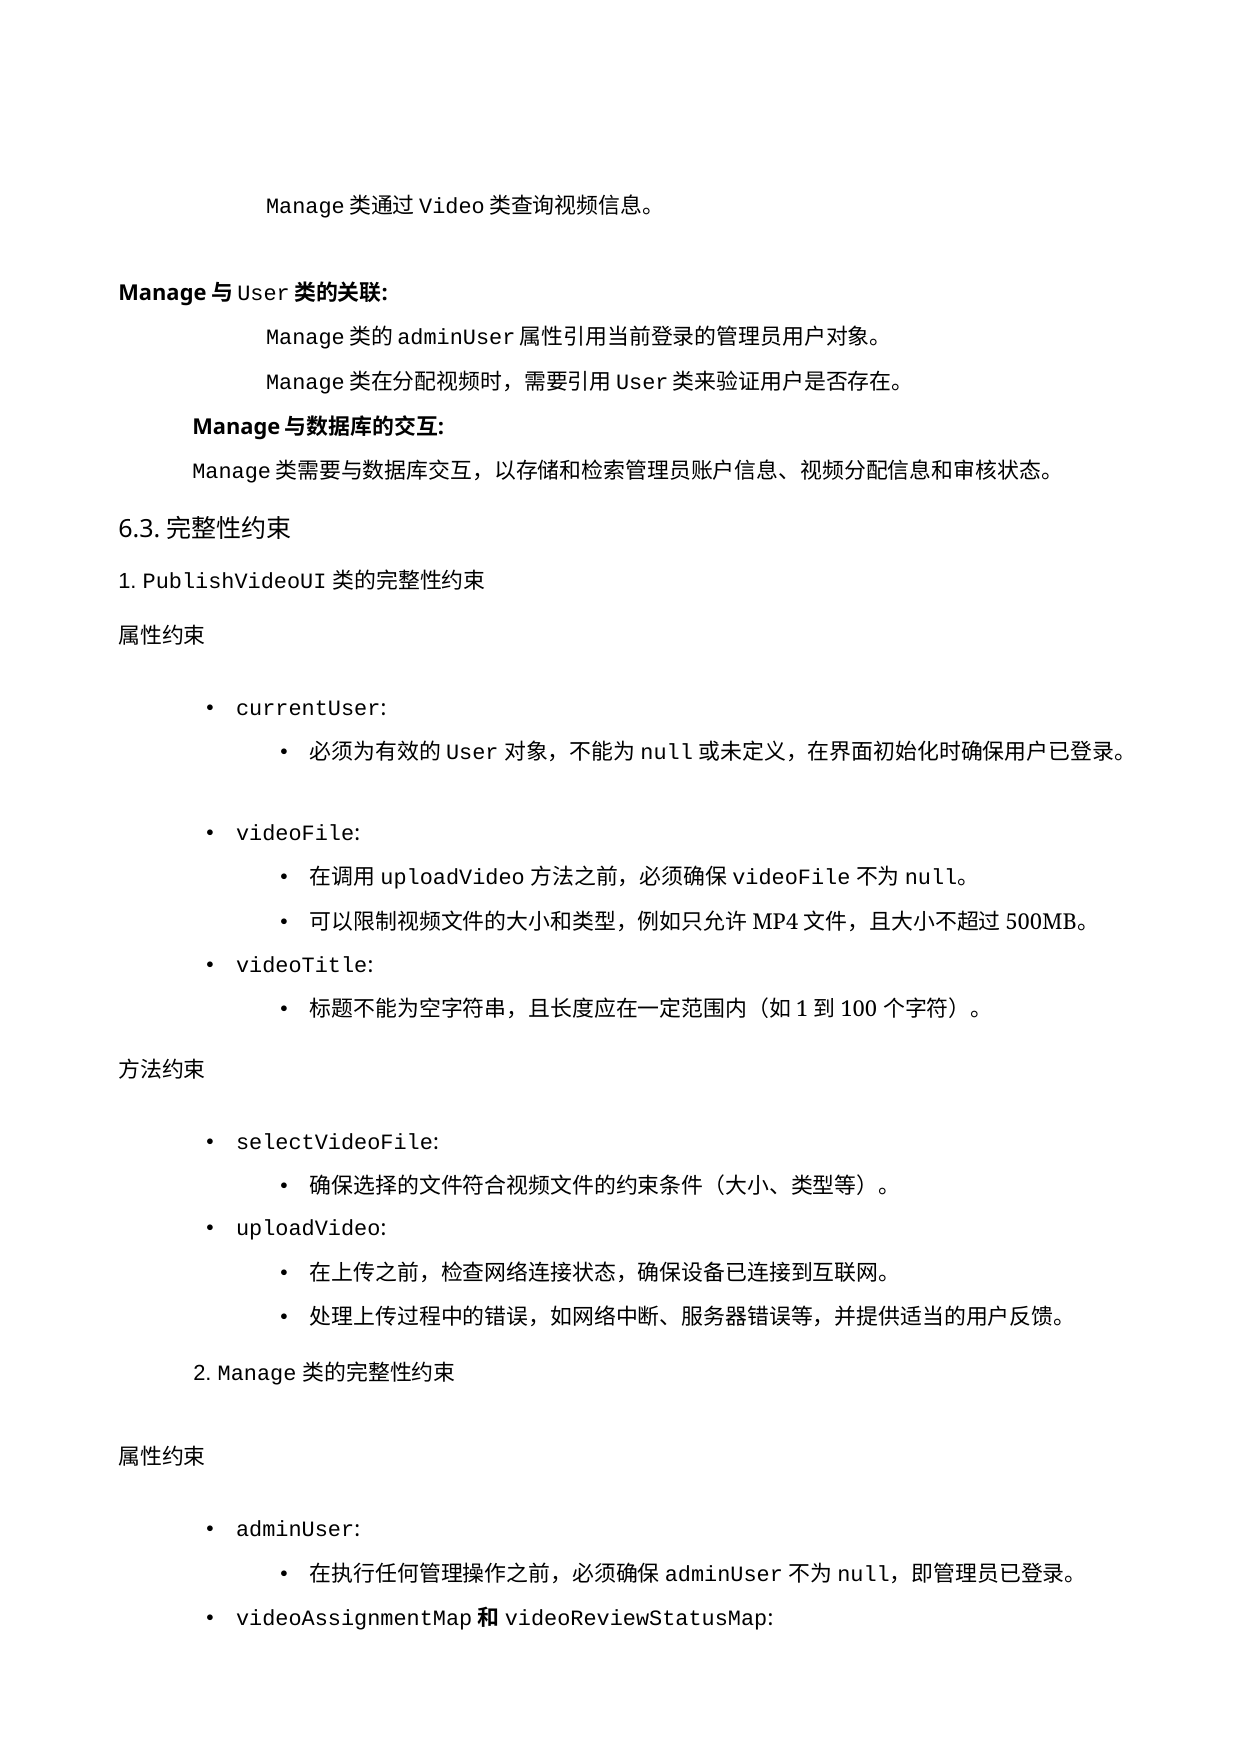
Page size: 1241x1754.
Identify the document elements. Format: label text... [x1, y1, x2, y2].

list currentUser: [162, 692, 1122, 722]
text Manage与User类的关联: [118, 274, 1122, 307]
subtitle PublishVideoUI 类的完整性约束 [118, 563, 1122, 595]
subtitle 方法约束 [118, 1052, 1122, 1083]
list uploadVideo: [162, 1212, 1122, 1242]
list videoTitle: [162, 948, 1122, 978]
subtitle 完整性约束 [118, 508, 1122, 544]
list 必须为有效的 User 对象，不能为 null 或未定义，在界面初始化时确保用户已登录。 [236, 734, 1122, 804]
list 处理上传过程中的错误，如网络中断、服务器错误等，并提供适当的用户反馈。 [236, 1299, 1122, 1331]
list videoFile: [162, 817, 1122, 847]
list 确保选择的文件符合视频文件的约束条件（大小、类型等）。 [236, 1168, 1122, 1200]
list Manage与数据库的交互: [162, 409, 1122, 441]
list Manage类需要与数据库交互，以存储和检索管理员账户信息、视频分配信息和审核状态。 [162, 453, 1122, 486]
list 可以限制视频文件的大小和类型，例如只允许 MP4 文件，且大小不超过 500MB。 [236, 904, 1122, 936]
list 在上传之前，检查网络连接状态，确保设备已连接到互联网。 [236, 1255, 1122, 1286]
list selectVideoFile: [162, 1126, 1122, 1156]
list 在调用 uploadVideo 方法之前，必须确保 videoFile 不为 null。 [236, 859, 1122, 891]
subtitle 2. Manage 类的完整性约束 [118, 1355, 1122, 1387]
subtitle 属性约束 [118, 618, 1122, 649]
list 标题不能为空字符串，且长度应在一定范围内（如 1 到 100 个字符）。 [236, 991, 1122, 1023]
list Manage类的adminUser属性引用当前登录的管理员用户对象。 [236, 319, 1122, 351]
list adminUser: [162, 1513, 1122, 1543]
list Manage类在分配视频时，需要引用User类来验证用户是否存在。 [236, 364, 1122, 396]
list videoAssignmentMap 和 videoReviewStatusMap: [162, 1600, 1122, 1632]
list 在执行任何管理操作之前，必须确保 adminUser 不为 null，即管理员已登录。 [236, 1556, 1122, 1588]
subtitle 属性约束 [118, 1439, 1122, 1471]
list Manage类通过Video类查询视频信息。 [236, 188, 1122, 219]
